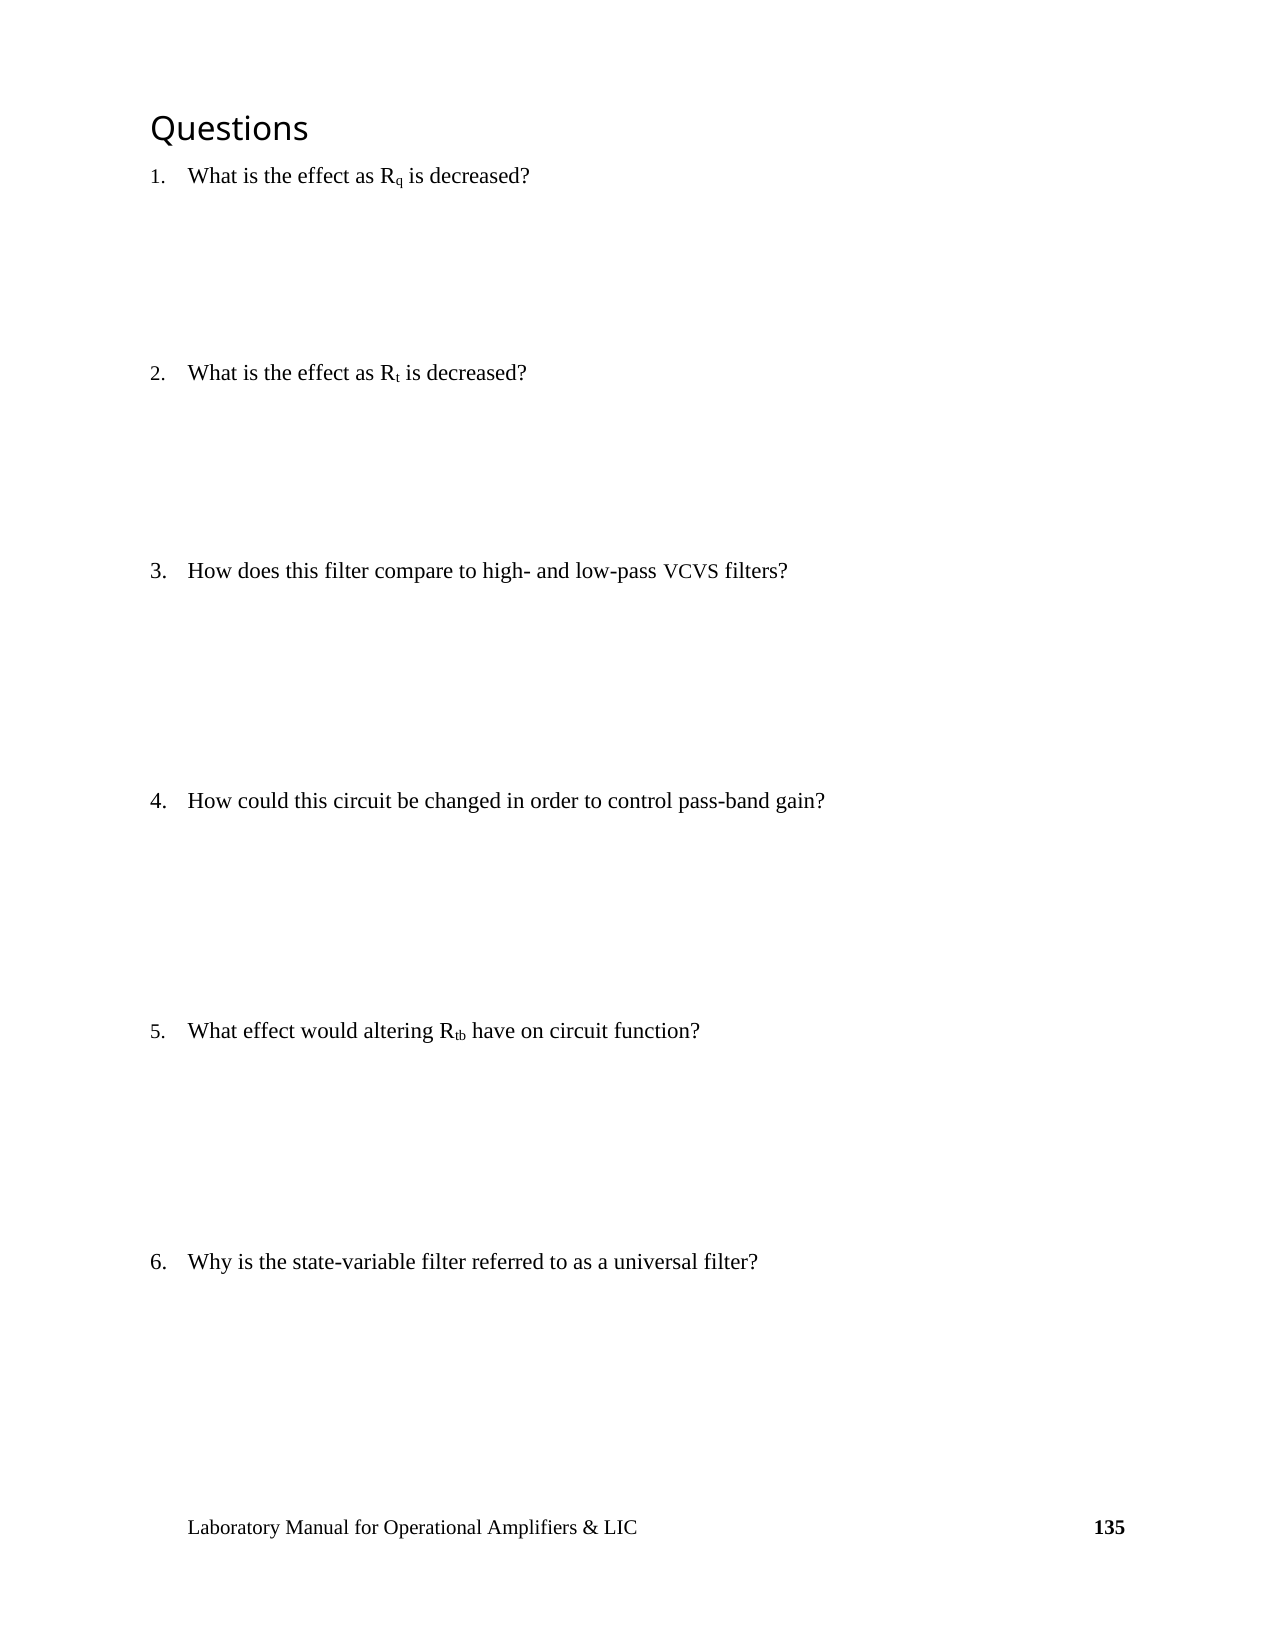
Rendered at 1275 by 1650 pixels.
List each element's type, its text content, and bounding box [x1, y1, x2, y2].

list What is the effect as Rq is decreased? [150, 162, 1125, 188]
list What is the effect as Rt is decreased? [150, 359, 1125, 386]
list What effect would altering Rtb have on circuit function? [150, 1018, 1125, 1044]
subtitle Questions [150, 105, 1125, 150]
list How does this filter compare to high- and low-pass VCVS filters? [150, 557, 1125, 583]
list How could this circuit be changed in order to control pass-band gain? [150, 787, 1125, 813]
list Why is the state-variable filter referred to as a universal filter? [150, 1248, 1125, 1274]
